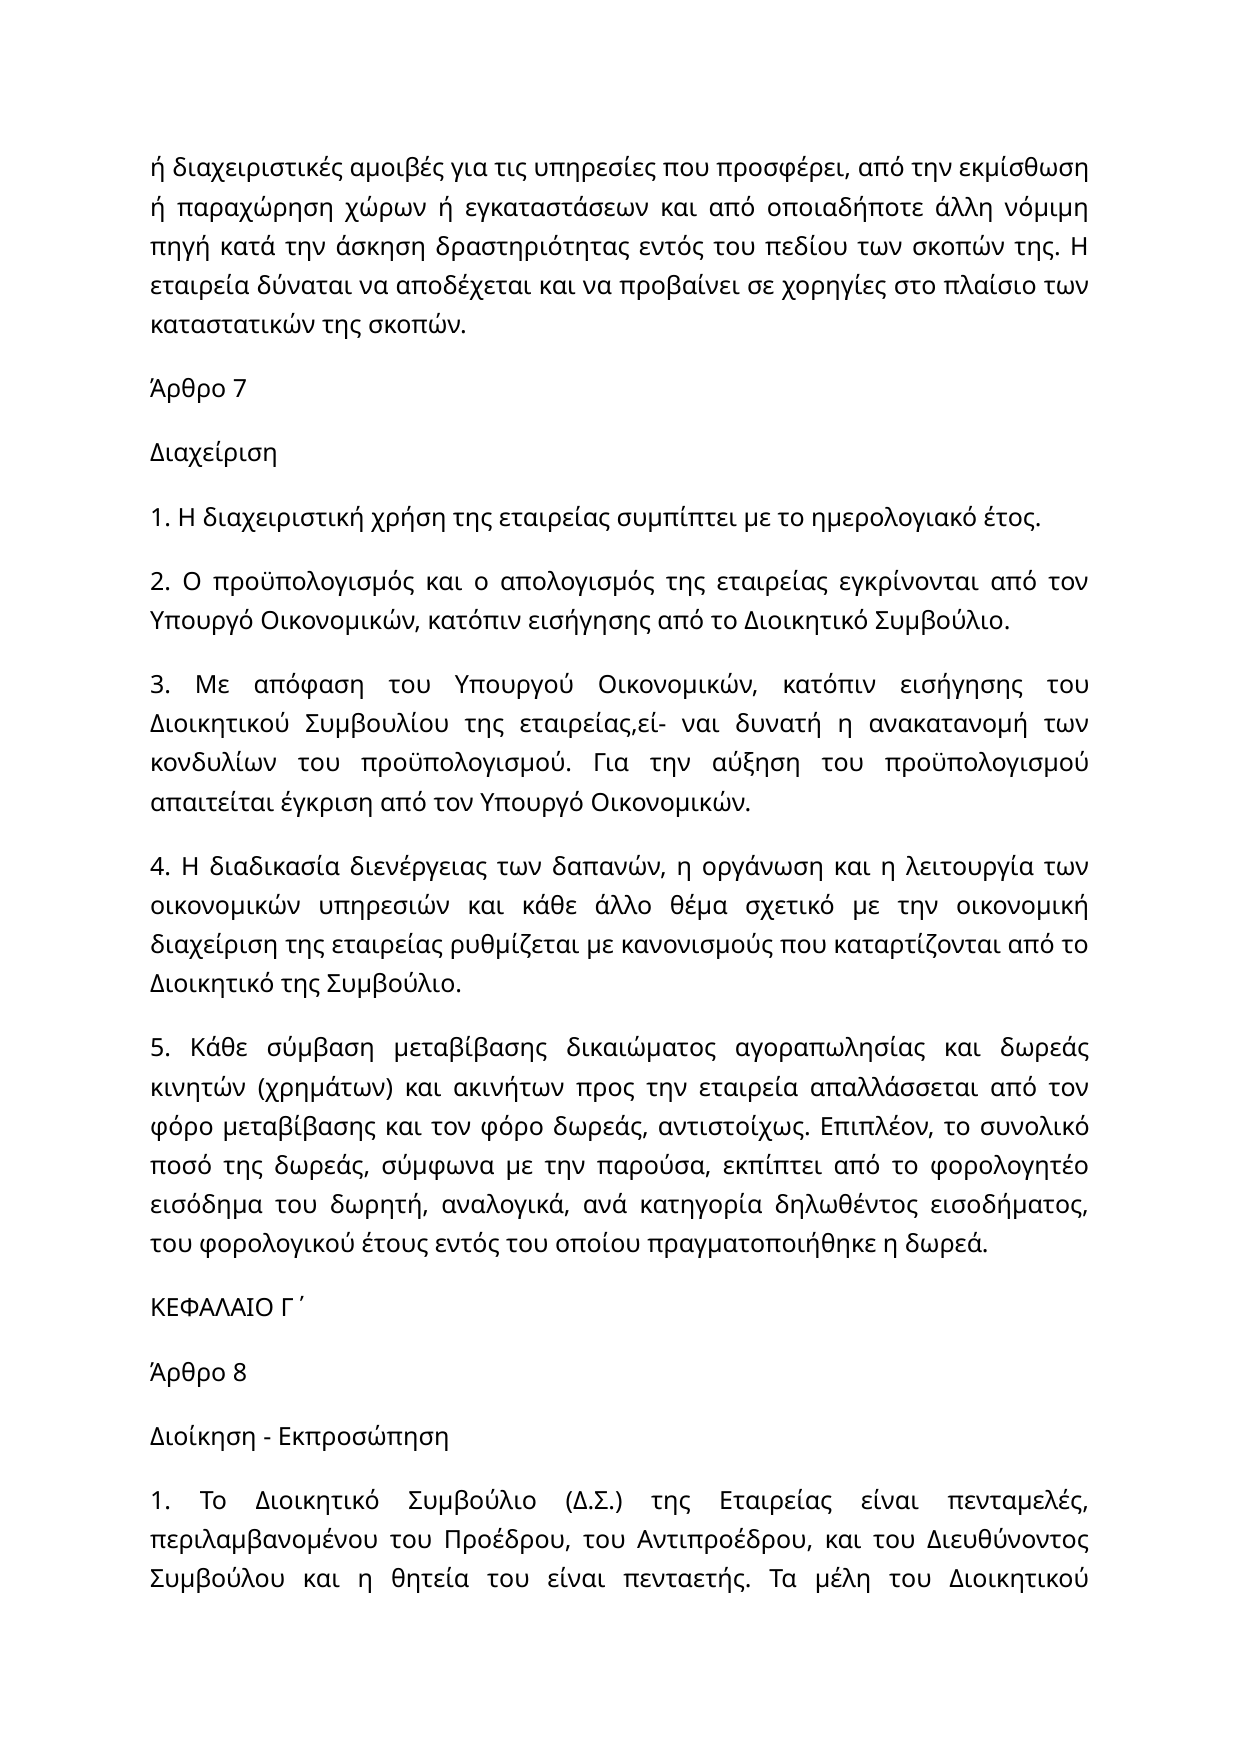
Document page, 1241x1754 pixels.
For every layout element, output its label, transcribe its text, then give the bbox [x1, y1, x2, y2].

text Άρθρο 8 [150, 1354, 1090, 1388]
text 3. Με απόφαση του Υπουργού Οικονομικών, κατόπιν εισήγησης του Διοικητικού Συμβουλίου της εταιρείας,εί- ναι δυνατή η ανακατανομή των κονδυλίων του προϋπολογισμού. Για την αύξηση του προϋπολογισμού απαιτείται έγκριση από τον Υπουργό Οικονομικών. [150, 667, 1090, 818]
text 1. Η διαχειριστική χρήση της εταιρείας συμπίπτει με το ημερολογιακό έτος. [150, 499, 1090, 533]
text 5. Κάθε σύμβαση μεταβίβασης δικαιώματος αγοραπωλησίας και δωρεάς κινητών (χρημάτων) και ακινήτων προς την εταιρεία απαλλάσσεται από τον φόρο μεταβίβασης και τον φόρο δωρεάς, αντιστοίχως. Επιπλέον, το συνολικό ποσό της δωρεάς, σύμφωνα με την παρούσα, εκπίπτει από το φορολογητέο εισόδημα του δωρητή, αναλογικά, ανά κατηγορία δηλωθέντος εισοδήματος, του φορολογικού έτους εντός του οποίου πραγματοποιήθηκε η δωρεά. [150, 1030, 1090, 1260]
text 4. Η διαδικασία διενέργειας των δαπανών, η οργάνωση και η λειτουργία των οικονομικών υπηρεσιών και κάθε άλλο θέμα σχετικό με την οικονομική διαχείριση της εταιρείας ρυθμίζεται με κανονισμούς που καταρτίζονται από το Διοικητικό της Συμβούλιο. [150, 848, 1090, 1000]
text Διαχείριση [150, 435, 1090, 469]
text 2. Ο προϋπολογισμός και ο απολογισμός της εταιρείας εγκρίνονται από τον Υπουργό Οικονομικών, κατόπιν εισήγησης από το Διοικητικό Συμβούλιο. [150, 563, 1090, 637]
text ΚΕΦΑΛΑΙΟ Γ΄ [150, 1290, 1090, 1324]
text Διοίκηση - Εκπροσώπηση [150, 1418, 1090, 1452]
text 1. Το Διοικητικό Συμβούλιο (Δ.Σ.) της Εταιρείας είναι πενταμελές, περιλαμβανομένου του Προέδρου, του Αντιπροέδρου, και του Διευθύνοντος Συμβούλου και η θητεία του είναι πενταετής. Τα μέλη του Διοικητικού [150, 1482, 1090, 1595]
text ή διαχειριστικές αμοιβές για τις υπηρεσίες που προσφέρει, από την εκμίσθωση ή παραχώρηση χώρων ή εγκαταστάσεων και από οποιαδήποτε άλλη νόμιμη πηγή κατά την άσκηση δραστηριότητας εντός του πεδίου των σκοπών της. Η εταιρεία δύναται να αποδέχεται και να προβαίνει σε χορηγίες στο πλαίσιο των καταστατικών της σκοπών. [150, 150, 1090, 341]
text Άρθρο 7 [150, 371, 1090, 405]
